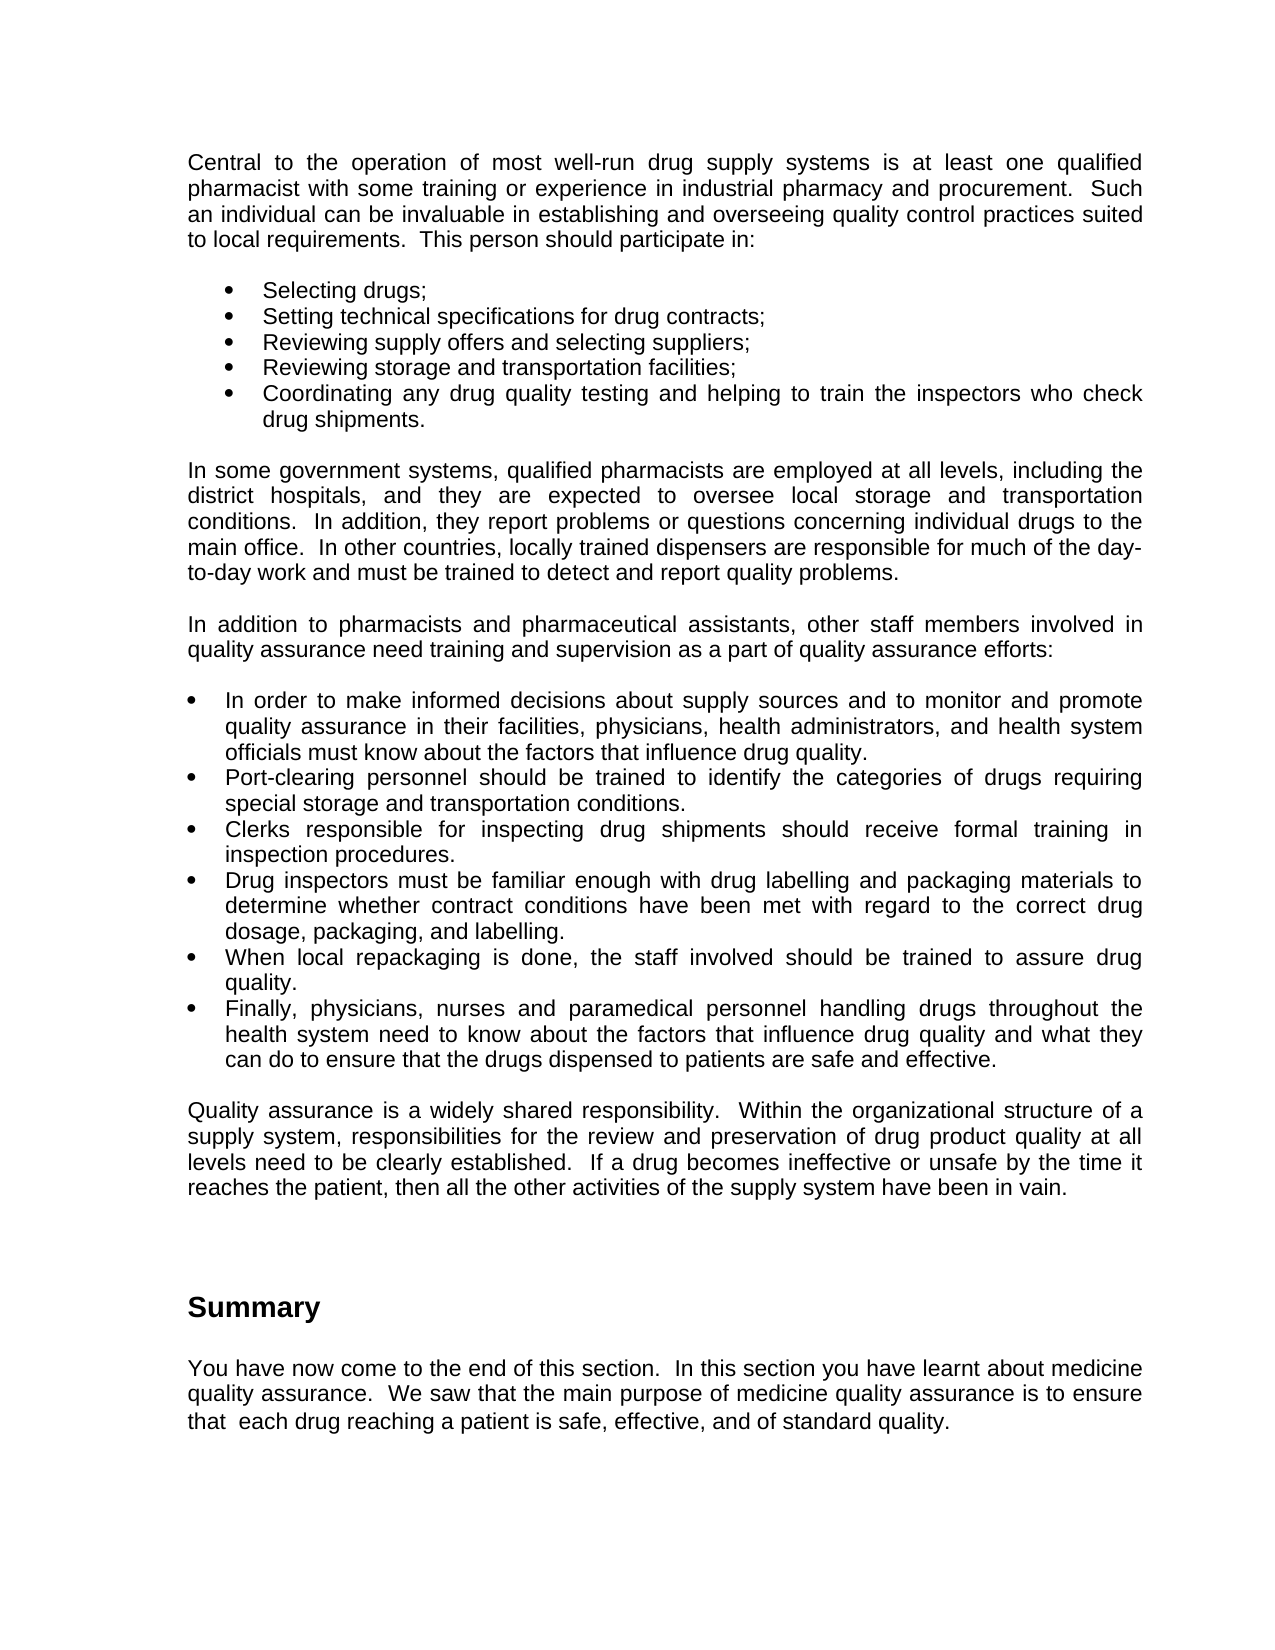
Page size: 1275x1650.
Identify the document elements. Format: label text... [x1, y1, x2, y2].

text In some government systems, qualified pharmacists are employed at all levels, including the district hospitals, and they are expected to oversee local storage and transportation conditions. In addition, they report problems or questions concerning individual drugs to the main office. In other countries, locally trained dispensers are responsible for much of the day-to-day work and must be trained to detect and report quality problems. [187, 457, 1144, 586]
text Quality assurance is a widely shared responsibility. Within the organizational structure of a supply system, responsibilities for the review and preservation of drug product quality at all levels need to be clearly established. If a drug becomes ineffective or unsafe by the time it reaches the patient, then all the other activities of the supply system have been in vain. [187, 1098, 1144, 1201]
list Selecting drugs; [225, 278, 1144, 304]
list Port-clearing personnel should be trained to identify the categories of drugs requiring special storage and transportation conditions. [187, 765, 1144, 816]
list In order to make informed decisions about supply sources and to monitor and promote quality assurance in their facilities, physicians, health administrators, and health system officials must know about the factors that influence drug quality. [187, 688, 1144, 765]
subtitle Summary [187, 1291, 1144, 1323]
list Clerks responsible for inspecting drug shipments should receive formal training in inspection procedures. [187, 816, 1144, 867]
list Reviewing supply offers and selecting suppliers; [225, 329, 1144, 355]
text Central to the operation of most well-run drug supply systems is at least one qualified pharmacist with some training or experience in industrial pharmacy and procurement. Such an individual can be invaluable in establishing and overseeing quality control practices suited to local requirements. This person should participate in: [187, 150, 1144, 252]
list Setting technical specifications for drug contracts; [225, 304, 1144, 329]
list Coordinating any drug quality testing and helping to train the inspectors who check drug shipments. [225, 381, 1144, 432]
list Finally, physicians, nurses and paramedical personnel handling drugs throughout the health system need to know about the factors that influence drug quality and what they can do to ensure that the drugs dispensed to patients are safe and effective. [187, 996, 1144, 1072]
list Drug inspectors must be familiar enough with drug labelling and packaging materials to determine whether contract conditions have been met with regard to the correct drug dosage, packaging, and labelling. [187, 867, 1144, 944]
text You have now come to the end of this section. In this section you have learnt about medicine quality assurance. We saw that the main purpose of medicine quality assurance is to ensure that each drug reaching a patient is safe, effective, and of standard quality. [187, 1355, 1144, 1434]
text In addition to pharmacists and pharmaceutical assistants, other staff members involved in quality assurance need training and supervision as a part of quality assurance efforts: [187, 611, 1144, 662]
list When local repackaging is done, the staff involved should be trained to assure drug quality. [187, 944, 1144, 996]
list Reviewing storage and transportation facilities; [225, 355, 1144, 381]
